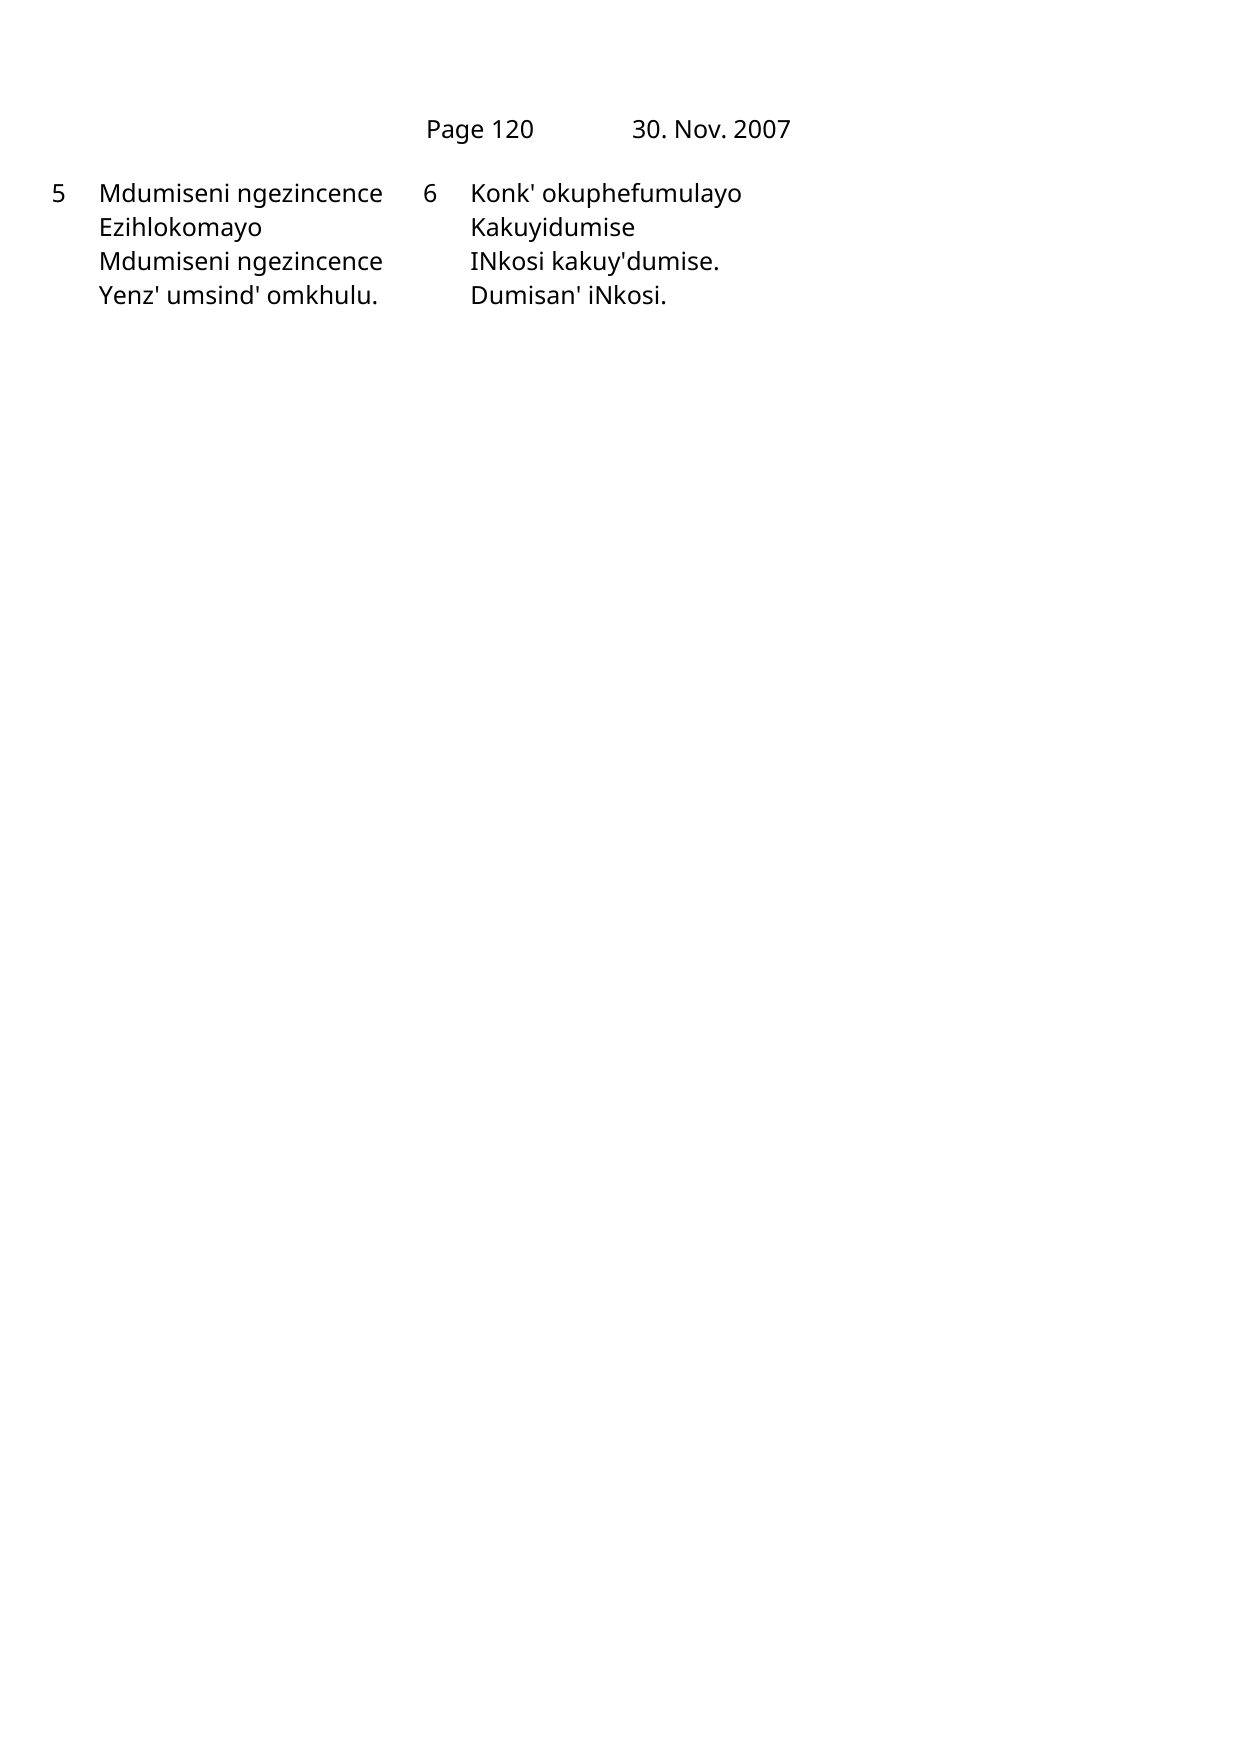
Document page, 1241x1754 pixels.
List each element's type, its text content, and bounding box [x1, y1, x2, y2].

text Dumisan' iNkosi. [423, 278, 794, 312]
text Kakuyidumise [423, 210, 794, 244]
text Yenz' umsind' omkhulu. [51, 278, 423, 312]
text Ezihlokomayo [51, 210, 423, 244]
text Mdumiseni ngezincence [51, 244, 423, 278]
text INkosi kakuy'dumise. [423, 244, 794, 278]
text 6 Konk' okuphefumulayo [423, 176, 794, 210]
text 5 Mdumiseni ngezincence [51, 176, 423, 210]
